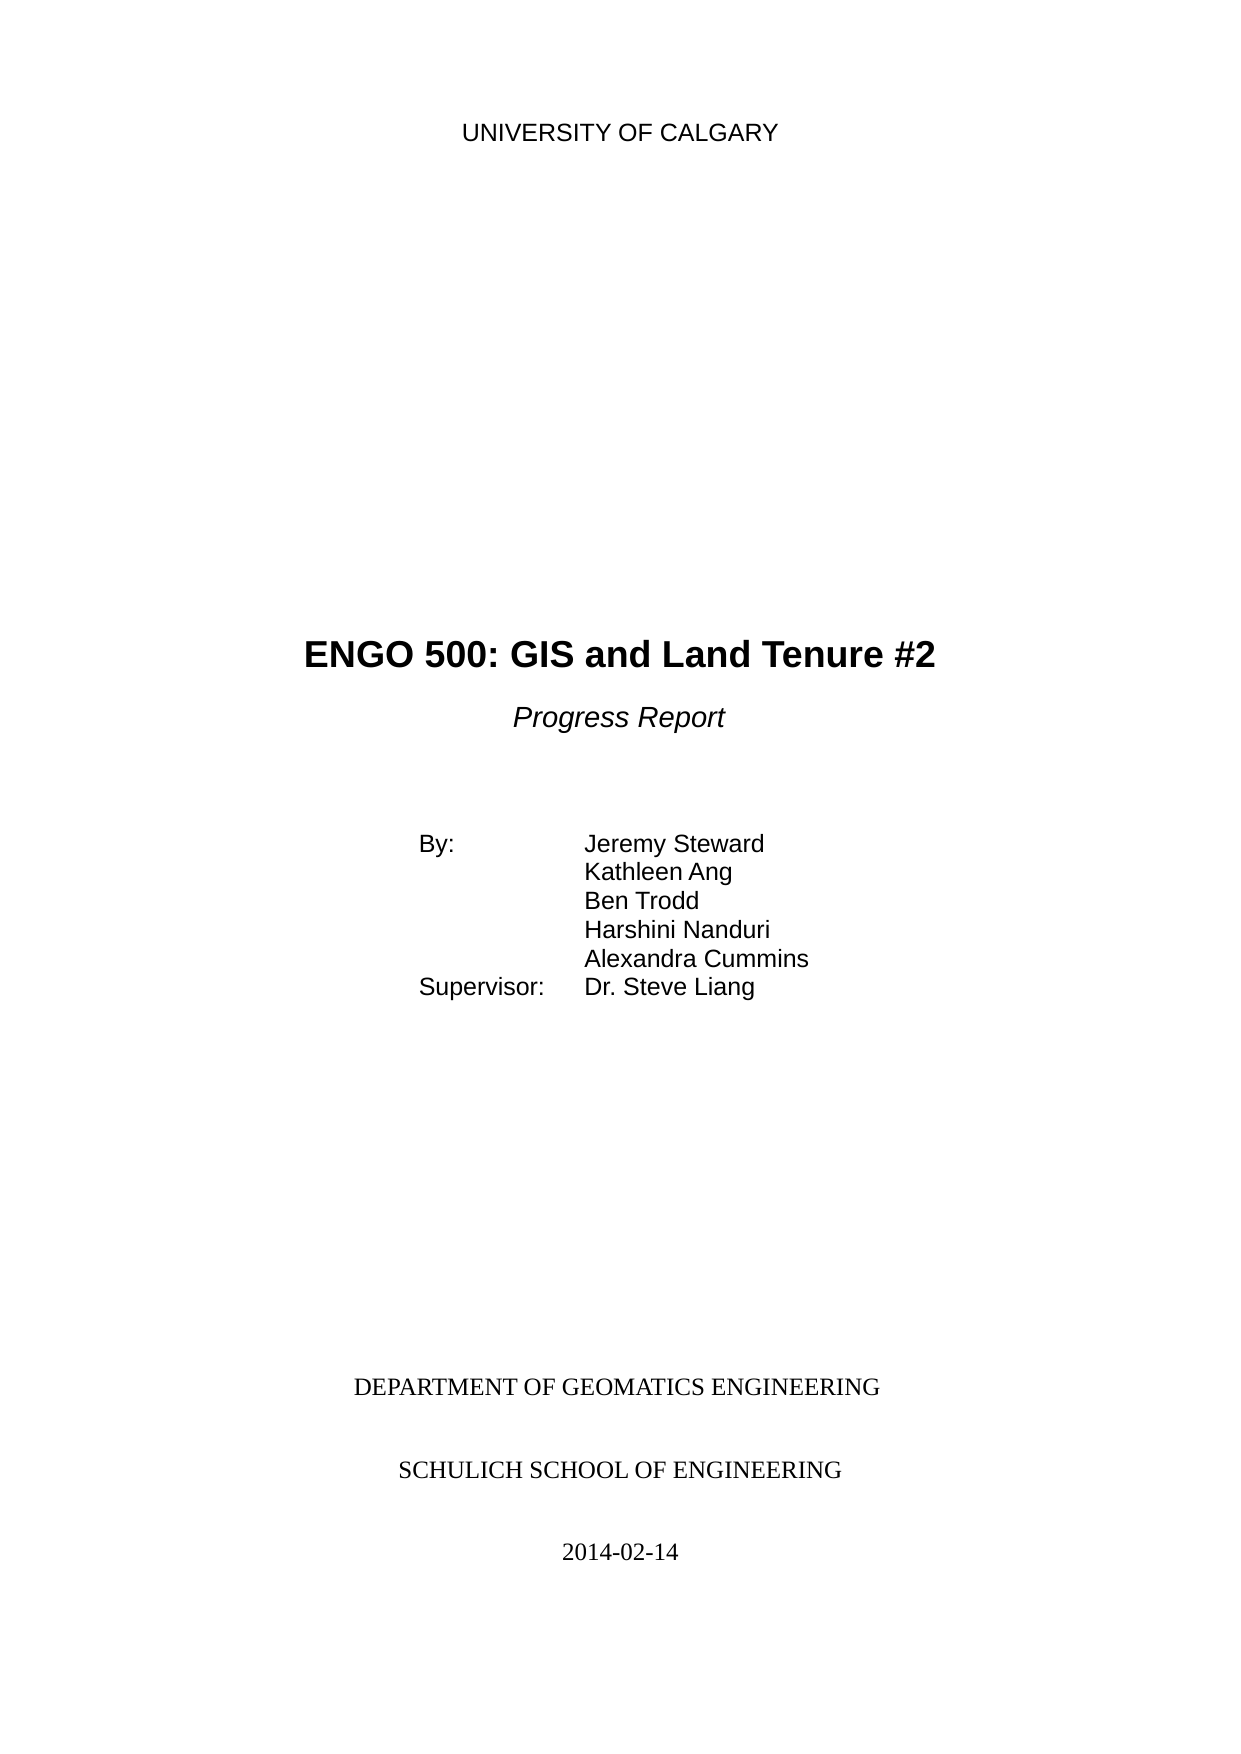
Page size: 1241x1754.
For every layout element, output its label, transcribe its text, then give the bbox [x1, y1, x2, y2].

table_cell Alexandra Cummins [584, 944, 822, 972]
text DEPARTMENT OF GEOMATICS ENGINEERING [118, 1372, 1122, 1401]
table_cell Ben Trodd [584, 886, 822, 915]
table_cell Supervisor: [419, 972, 584, 1001]
text 2014-02-14 [118, 1537, 1122, 1566]
text UNIVERSITY OF CALGARY [118, 118, 1122, 147]
table_cell [419, 857, 584, 886]
table_cell Harshini Nanduri [584, 915, 822, 943]
table_cell Kathleen Ang [584, 857, 822, 886]
table_cell Dr. Steve Liang [584, 972, 822, 1001]
title ENGO 500: GIS and Land Tenure #2 [118, 632, 1122, 675]
table_cell [419, 886, 584, 915]
text SCHULICH SCHOOL OF ENGINEERING [118, 1455, 1122, 1483]
table_cell [419, 915, 584, 943]
table_header By: [419, 829, 584, 857]
subtitle Progress Report [118, 700, 1122, 733]
table_header Jeremy Steward [584, 829, 822, 857]
table_cell [419, 944, 584, 972]
